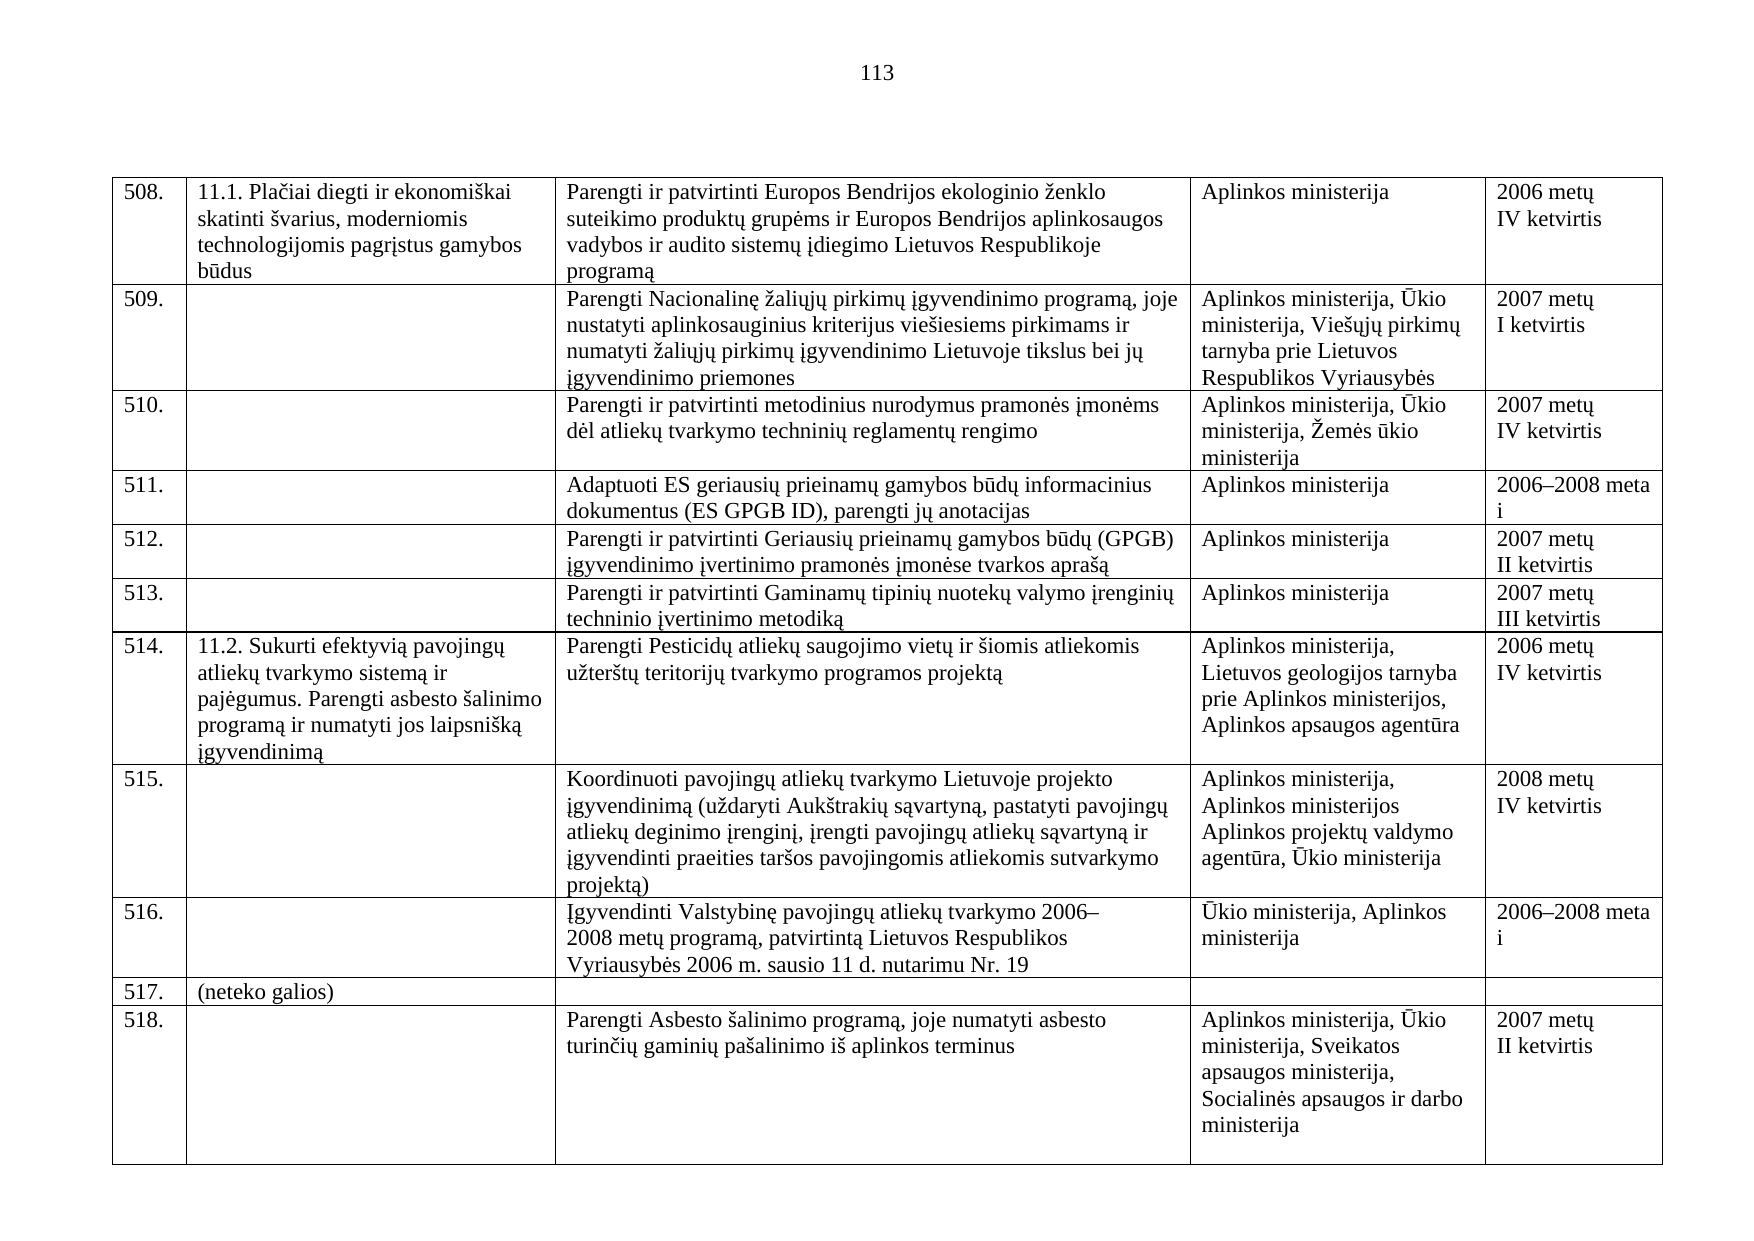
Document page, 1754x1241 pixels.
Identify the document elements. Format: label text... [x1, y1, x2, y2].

table_cell 512. [113, 525, 186, 578]
table_cell 510. [113, 391, 186, 470]
table_cell 515. [113, 765, 186, 897]
table_cell (neteko galios) [187, 978, 555, 1004]
table_cell Įgyvendinti Valstybinę pavojingų atliekų tvarkymo 2006–2008 metų programą, patvirtintą Lietuvos Respublikos Vyriausybės 2006 m. sausio 11 d. nutarimu Nr. 19 [556, 898, 1190, 977]
table_cell 514. [113, 633, 186, 764]
table_cell Aplinkos ministerija, Ūkio ministerija, Viešųjų pirkimų tarnyba prie Lietuvos Respublikos Vyriausybės [1191, 285, 1485, 390]
table_cell [187, 391, 555, 470]
table_cell 2008 metų IV ketvirtis [1486, 765, 1662, 897]
table_cell 11.1. Plačiai diegti ir ekonomiškai skatinti švarius, moderniomis technologijomis pagrįstus gamybos būdus [187, 178, 555, 284]
table_cell 2006–2008 metai [1486, 471, 1662, 524]
table_cell [187, 579, 555, 631]
table_cell Koordinuoti pavojingų atliekų tvarkymo Lietuvoje projekto įgyvendinimą (uždaryti Aukštrakių sąvartyną, pastatyti pavojingų atliekų deginimo įrenginį, įrengti pavojingų atliekų sąvartyną ir įgyvendinti praeities taršos pavojingomis atliekomis sutvarkymo projektą) [556, 765, 1190, 897]
table_cell 2006 metų IV ketvirtis [1486, 178, 1662, 284]
table_cell Adaptuoti ES geriausių prieinamų gamybos būdų informacinius dokumentus (ES GPGB ID), parengti jų anotacijas [556, 471, 1190, 524]
table_cell [1191, 978, 1485, 1004]
table_cell 2007 metų IV ketvirtis [1486, 391, 1662, 470]
table_cell 509. [113, 285, 186, 390]
table_cell [187, 525, 555, 578]
table_cell Aplinkos ministerija [1191, 525, 1485, 578]
table_cell 2006 metų IV ketvirtis [1486, 633, 1662, 764]
table_cell 2007 metų II ketvirtis [1486, 1006, 1662, 1164]
table_cell 2006–2008 metai [1486, 898, 1662, 977]
table_cell Aplinkos ministerija, Ūkio ministerija, Sveikatos apsaugos ministerija, Socialinės apsaugos ir darbo ministerija [1191, 1006, 1485, 1164]
table_cell 511. [113, 471, 186, 524]
table_cell Parengti Pesticidų atliekų saugojimo vietų ir šiomis atliekomis užterštų teritorijų tvarkymo programos projektą [556, 633, 1190, 764]
table_cell Aplinkos ministerija, Ūkio ministerija, Žemės ūkio ministerija [1191, 391, 1485, 470]
table_cell Aplinkos ministerija [1191, 579, 1485, 631]
table_cell Parengti Asbesto šalinimo programą, joje numatyti asbesto turinčių gaminių pašalinimo iš aplinkos terminus [556, 1006, 1190, 1164]
table_cell 2007 metų II ketvirtis [1486, 525, 1662, 578]
table_cell 2007 metų I ketvirtis [1486, 285, 1662, 390]
table_cell Parengti ir patvirtinti Gaminamų tipinių nuotekų valymo įrenginių techninio įvertinimo metodiką [556, 579, 1190, 631]
table_cell [187, 1006, 555, 1164]
table_cell Aplinkos ministerija [1191, 178, 1485, 284]
table_cell Parengti ir patvirtinti metodinius nurodymus pramonės įmonėms dėl atliekų tvarkymo techninių reglamentų rengimo [556, 391, 1190, 470]
table_cell [1486, 978, 1662, 1004]
table_cell Parengti ir patvirtinti Europos Bendrijos ekologinio ženklo suteikimo produktų grupėms ir Europos Bendrijos aplinkosaugos vadybos ir audito sistemų įdiegimo Lietuvos Respublikoje programą [556, 178, 1190, 284]
table_cell 11.2. Sukurti efektyvią pavojingų atliekų tvarkymo sistemą ir pajėgumus. Parengti asbesto šalinimo programą ir numatyti jos laipsnišką įgyvendinimą [187, 633, 555, 764]
table_cell 2007 metų III ketvirtis [1486, 579, 1662, 631]
table_cell [187, 765, 555, 897]
table_cell 517. [113, 978, 186, 1004]
table_cell [187, 898, 555, 977]
table_cell [187, 285, 555, 390]
table_cell Aplinkos ministerija [1191, 471, 1485, 524]
table_cell 518. [113, 1006, 186, 1164]
table_cell Parengti ir patvirtinti Geriausių prieinamų gamybos būdų (GPGB) įgyvendinimo įvertinimo pramonės įmonėse tvarkos aprašą [556, 525, 1190, 578]
table_cell Aplinkos ministerija, Aplinkos ministerijos Aplinkos projektų valdymo agentūra, Ūkio ministerija [1191, 765, 1485, 897]
table_cell Aplinkos ministerija, Lietuvos geologijos tarnyba prie Aplinkos ministerijos, Aplinkos apsaugos agentūra [1191, 633, 1485, 764]
table_cell [187, 471, 555, 524]
table_cell 508. [113, 178, 186, 284]
table_cell [556, 978, 1190, 1004]
table_cell Parengti Nacionalinę žaliųjų pirkimų įgyvendinimo programą, joje nustatyti aplinkosauginius kriterijus viešiesiems pirkimams ir numatyti žaliųjų pirkimų įgyvendinimo Lietuvoje tikslus bei jų įgyvendinimo priemones [556, 285, 1190, 390]
table_cell 513. [113, 579, 186, 631]
table_cell Ūkio ministerija, Aplinkos ministerija [1191, 898, 1485, 977]
table_cell 516. [113, 898, 186, 977]
